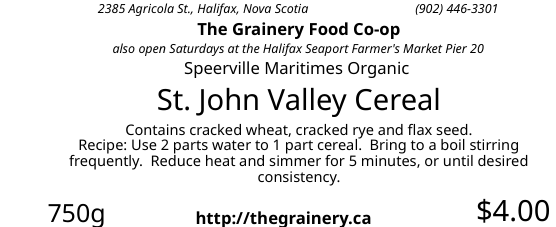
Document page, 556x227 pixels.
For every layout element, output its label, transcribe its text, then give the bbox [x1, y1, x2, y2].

table_cell Speerville Maritimes Organic St. John Valley Cereal Contains cracked wheat, cracked rye and flax seed. Recipe: Use 2 parts water to 1 part cereal. Bring to a boil stirring frequently. Reduce heat and simmer for 5 minutes, or until desired consistency. [47, 57, 550, 187]
table_cell http://thegrainery.ca [151, 187, 415, 227]
table_cell 750g [47, 187, 151, 227]
table_header 2385 Agricola St., Halifax, Nova Scotia (902) 446-3301 The Grainery Food Co-op also open Saturdays at the Halifax Seaport Farmer's Market Pier 20 [47, 0, 550, 57]
table_cell $4.00 [415, 187, 550, 227]
